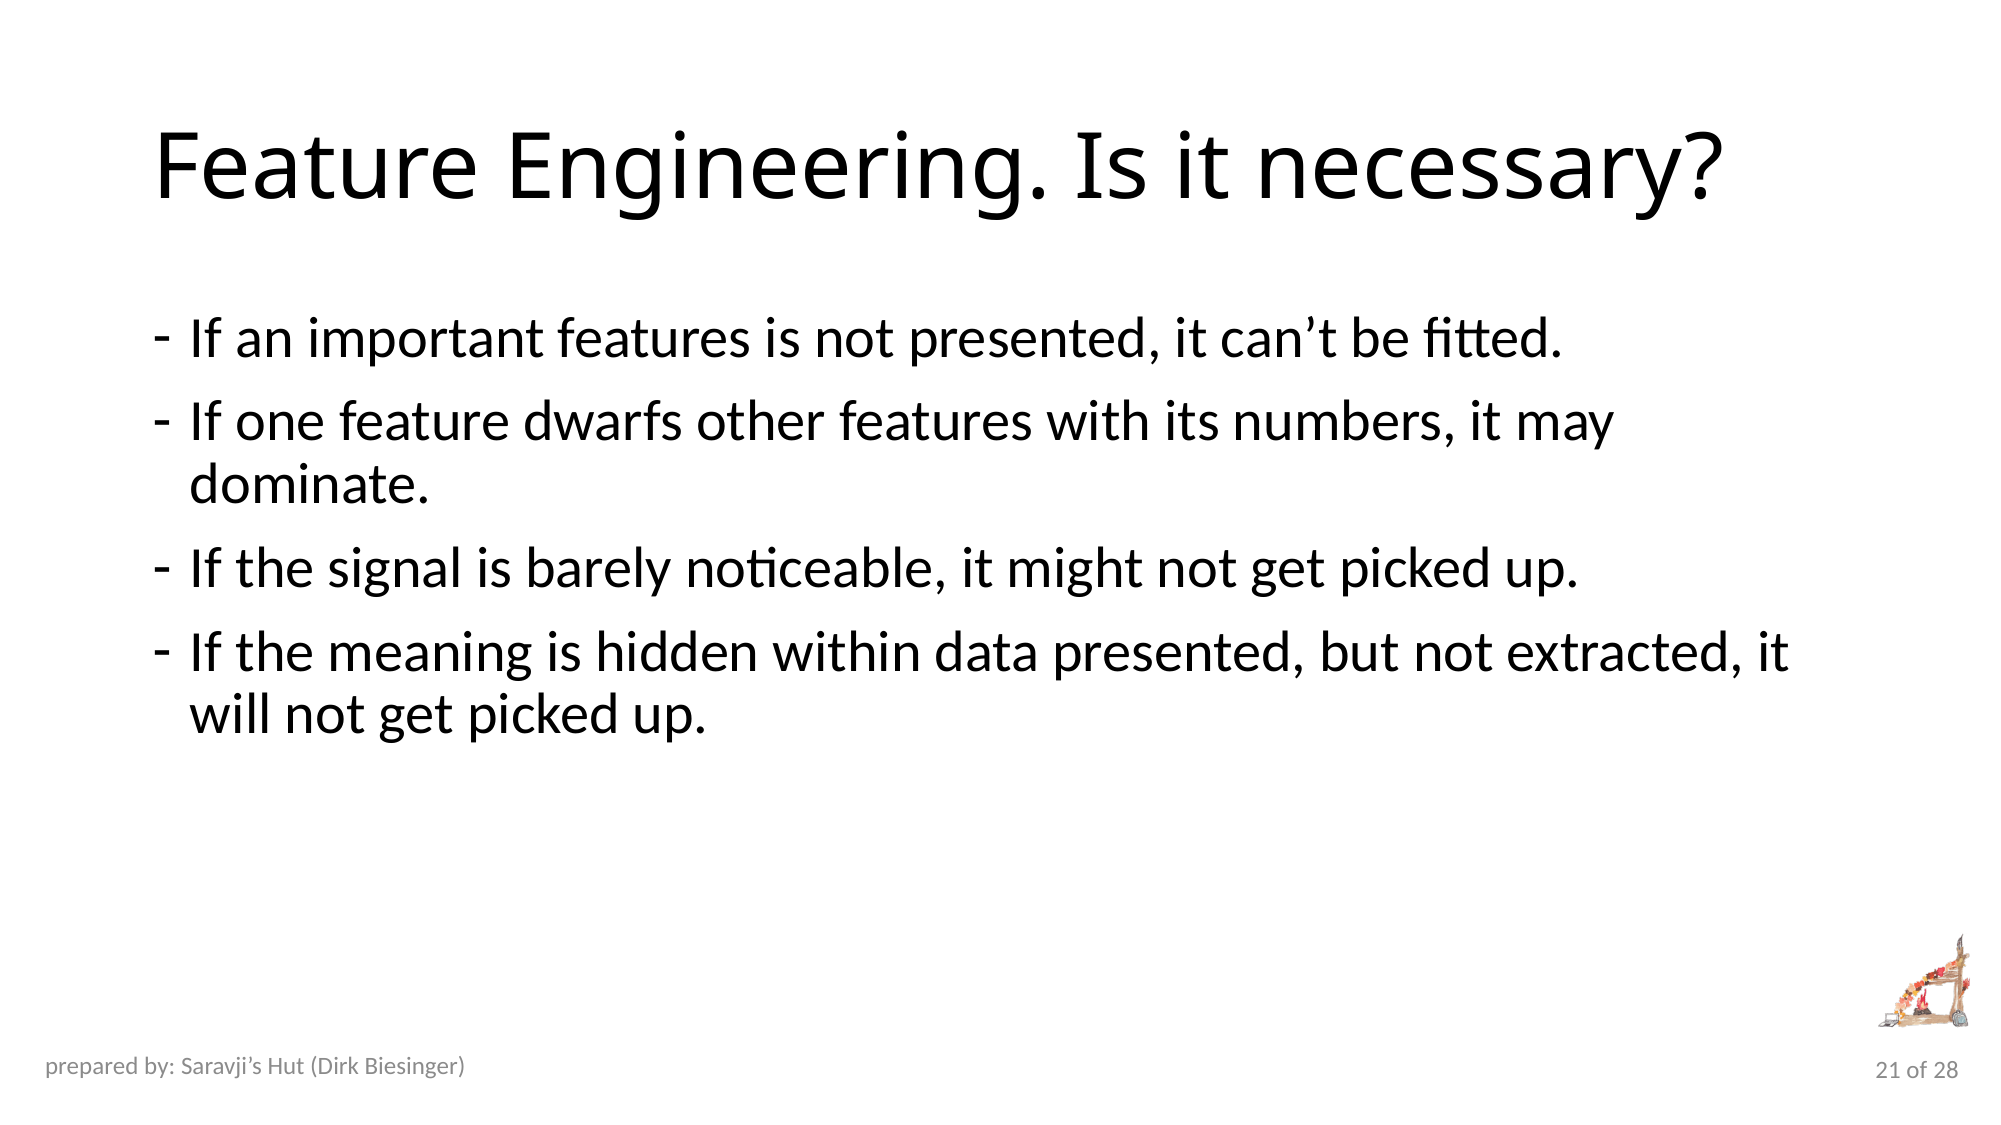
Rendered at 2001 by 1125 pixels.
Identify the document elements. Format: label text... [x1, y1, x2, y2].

title Feature Engineering. Is it necessary? [137, 59, 1863, 278]
picture [1853, 908, 1996, 1050]
list If an important features is not presented, it can’t be fitted. If one feature dwarfs other features with its numbers, it may dominate. If the signal is barely noticeable, it might not get picked up. If the meaning is hidden within data presented, but not extracted, it will not get picked up. [137, 299, 1863, 1014]
